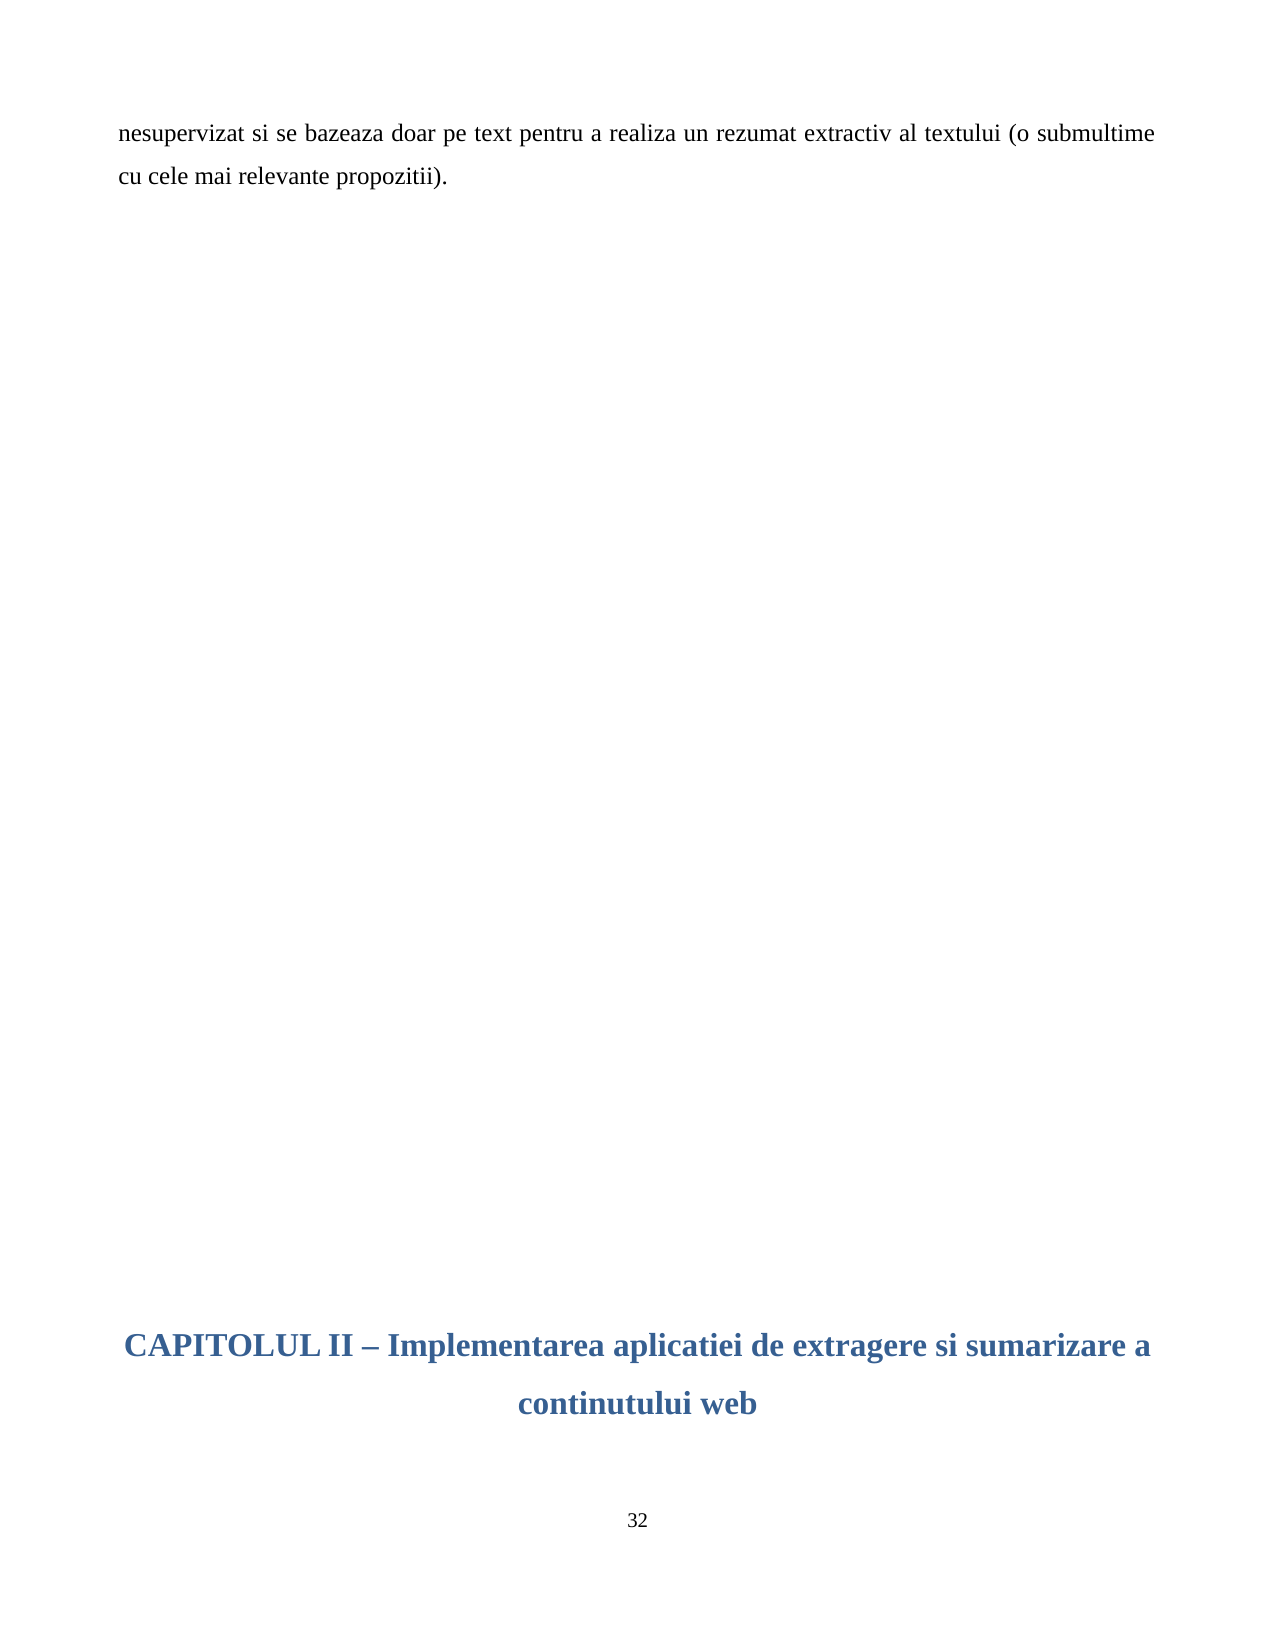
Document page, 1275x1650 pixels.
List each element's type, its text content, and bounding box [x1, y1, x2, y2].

subtitle nesupervizat si se bazeaza doar pe text pentru a realiza un rezumat extractiv al textului (o submultime cu cele mai relevante propozitii). [118, 118, 1157, 190]
subtitle CAPITOLUL II – Implementarea aplicatiei de extragere si sumarizare a continutului web [118, 1326, 1157, 1421]
